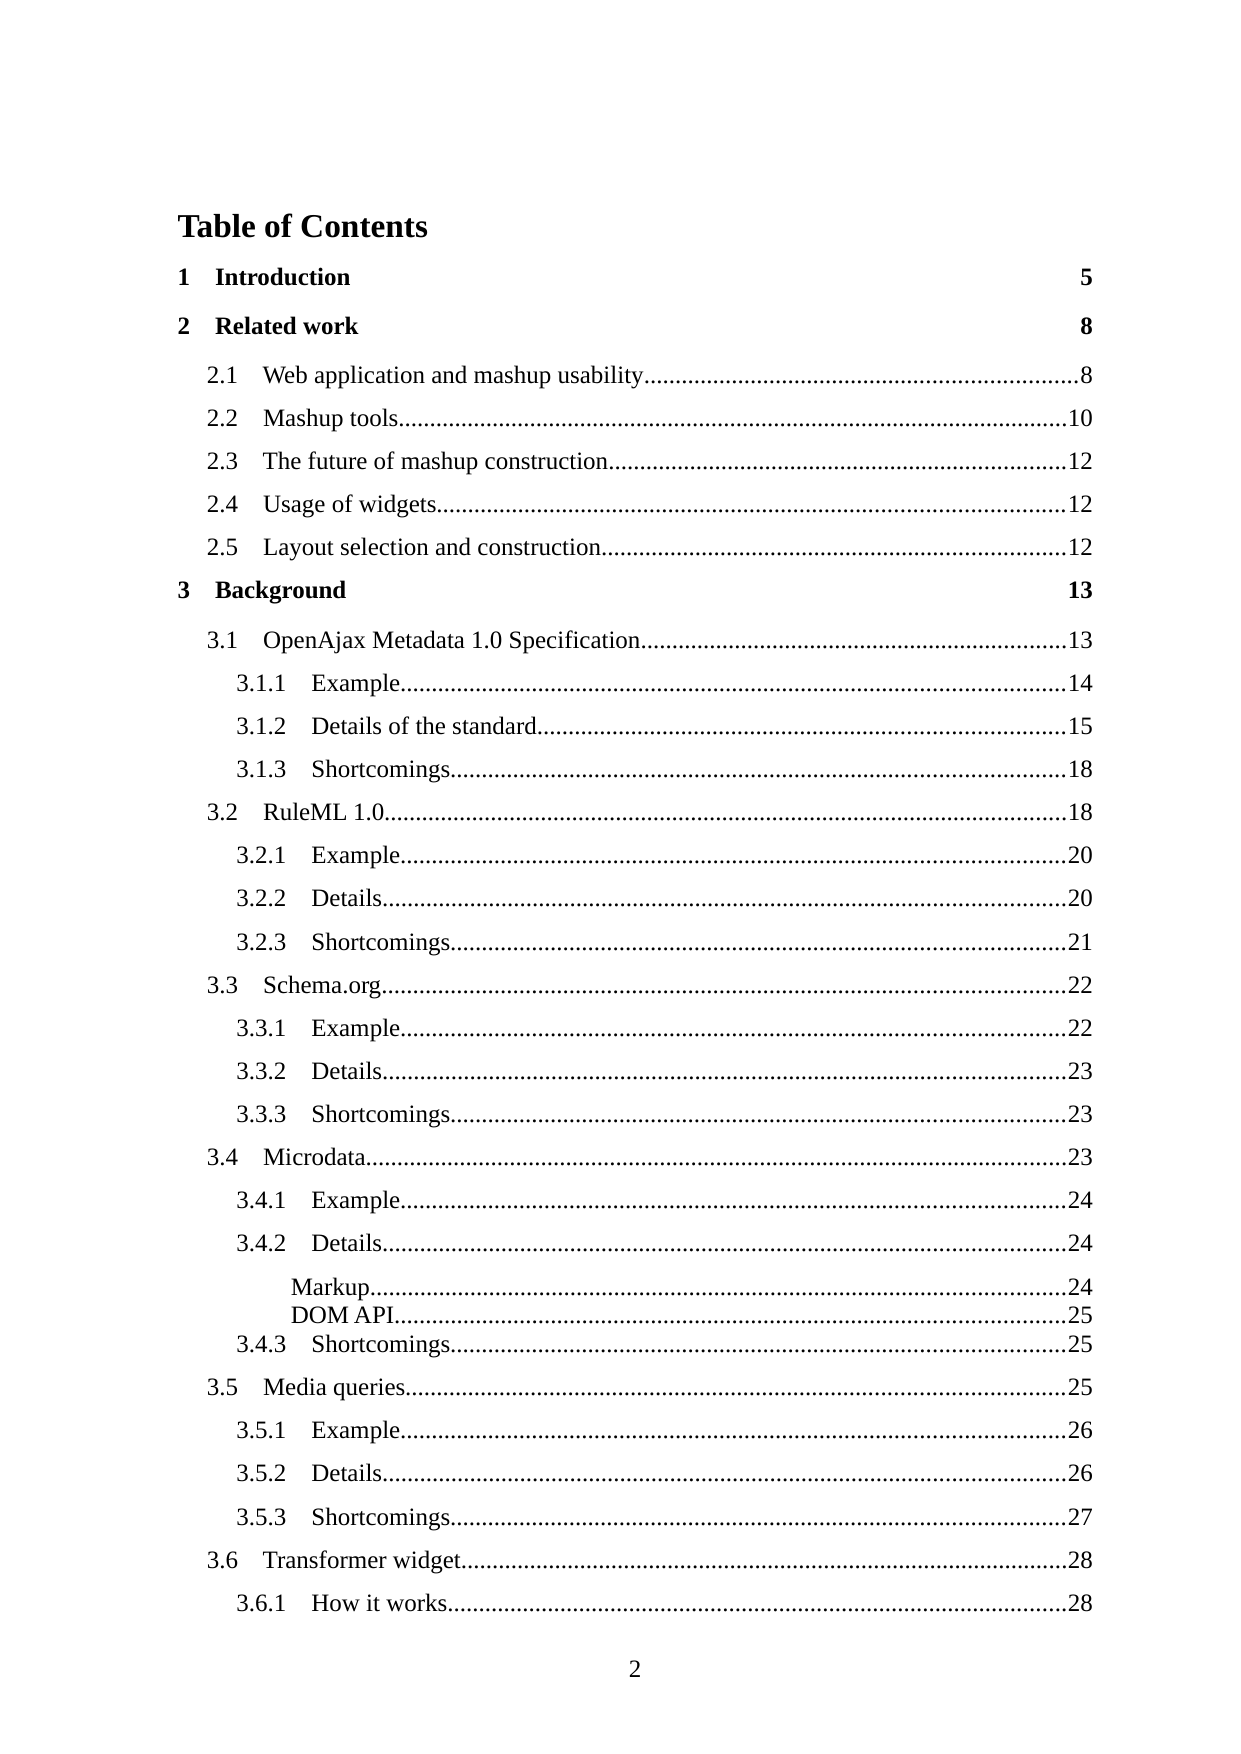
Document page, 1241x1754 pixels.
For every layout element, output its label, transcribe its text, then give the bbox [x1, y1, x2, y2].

text 2.5 Layout selection and construction 12 [207, 532, 1093, 561]
text 3.5.2 Details 26 [236, 1458, 1093, 1487]
text 2.1 Web application and mashup usability 8 [207, 360, 1093, 389]
text 3 Background 13 [177, 576, 1093, 604]
text 3.5.3 Shortcomings 27 [236, 1502, 1093, 1530]
text 3.5 Media queries 25 [207, 1372, 1093, 1401]
text 3.4 Microdata 23 [207, 1142, 1093, 1171]
subtitle Table of Contents [177, 206, 1093, 244]
text 3.1.1 Example 14 [236, 668, 1093, 697]
text 3.1.3 Shortcomings 18 [236, 754, 1093, 783]
text 3.3 Schema.org 22 [207, 970, 1093, 998]
text 3.3.2 Details 23 [236, 1056, 1093, 1085]
text 2.3 The future of mashup construction 12 [207, 446, 1093, 475]
text 3.3.1 Example 22 [236, 1013, 1093, 1042]
text 3.2.1 Example 20 [236, 840, 1093, 869]
text 2.4 Usage of widgets 12 [207, 489, 1093, 518]
text DOM API 25 [266, 1300, 1093, 1329]
text 2 Related work 8 [177, 311, 1093, 340]
text Markup 24 [266, 1272, 1093, 1300]
text 3.3.3 Shortcomings 23 [236, 1099, 1093, 1128]
text 3.4.2 Details 24 [236, 1228, 1093, 1257]
text 3.2.3 Shortcomings 21 [236, 927, 1093, 955]
text 3.4.1 Example 24 [236, 1185, 1093, 1214]
text 3.1 OpenAjax Metadata 1.0 Specification 13 [207, 625, 1093, 653]
text 3.5.1 Example 26 [236, 1415, 1093, 1444]
text 2.2 Mashup tools 10 [207, 403, 1093, 432]
text 3.4.3 Shortcomings 25 [236, 1329, 1093, 1358]
text 3.2.2 Details 20 [236, 883, 1093, 912]
text 3.6 Transformer widget 28 [207, 1545, 1093, 1573]
text 3.1.2 Details of the standard 15 [236, 711, 1093, 740]
text 3.2 RuleML 1.0 18 [207, 797, 1093, 826]
text 1 Introduction 5 [177, 262, 1093, 291]
text 3.6.1 How it works 28 [236, 1588, 1093, 1617]
